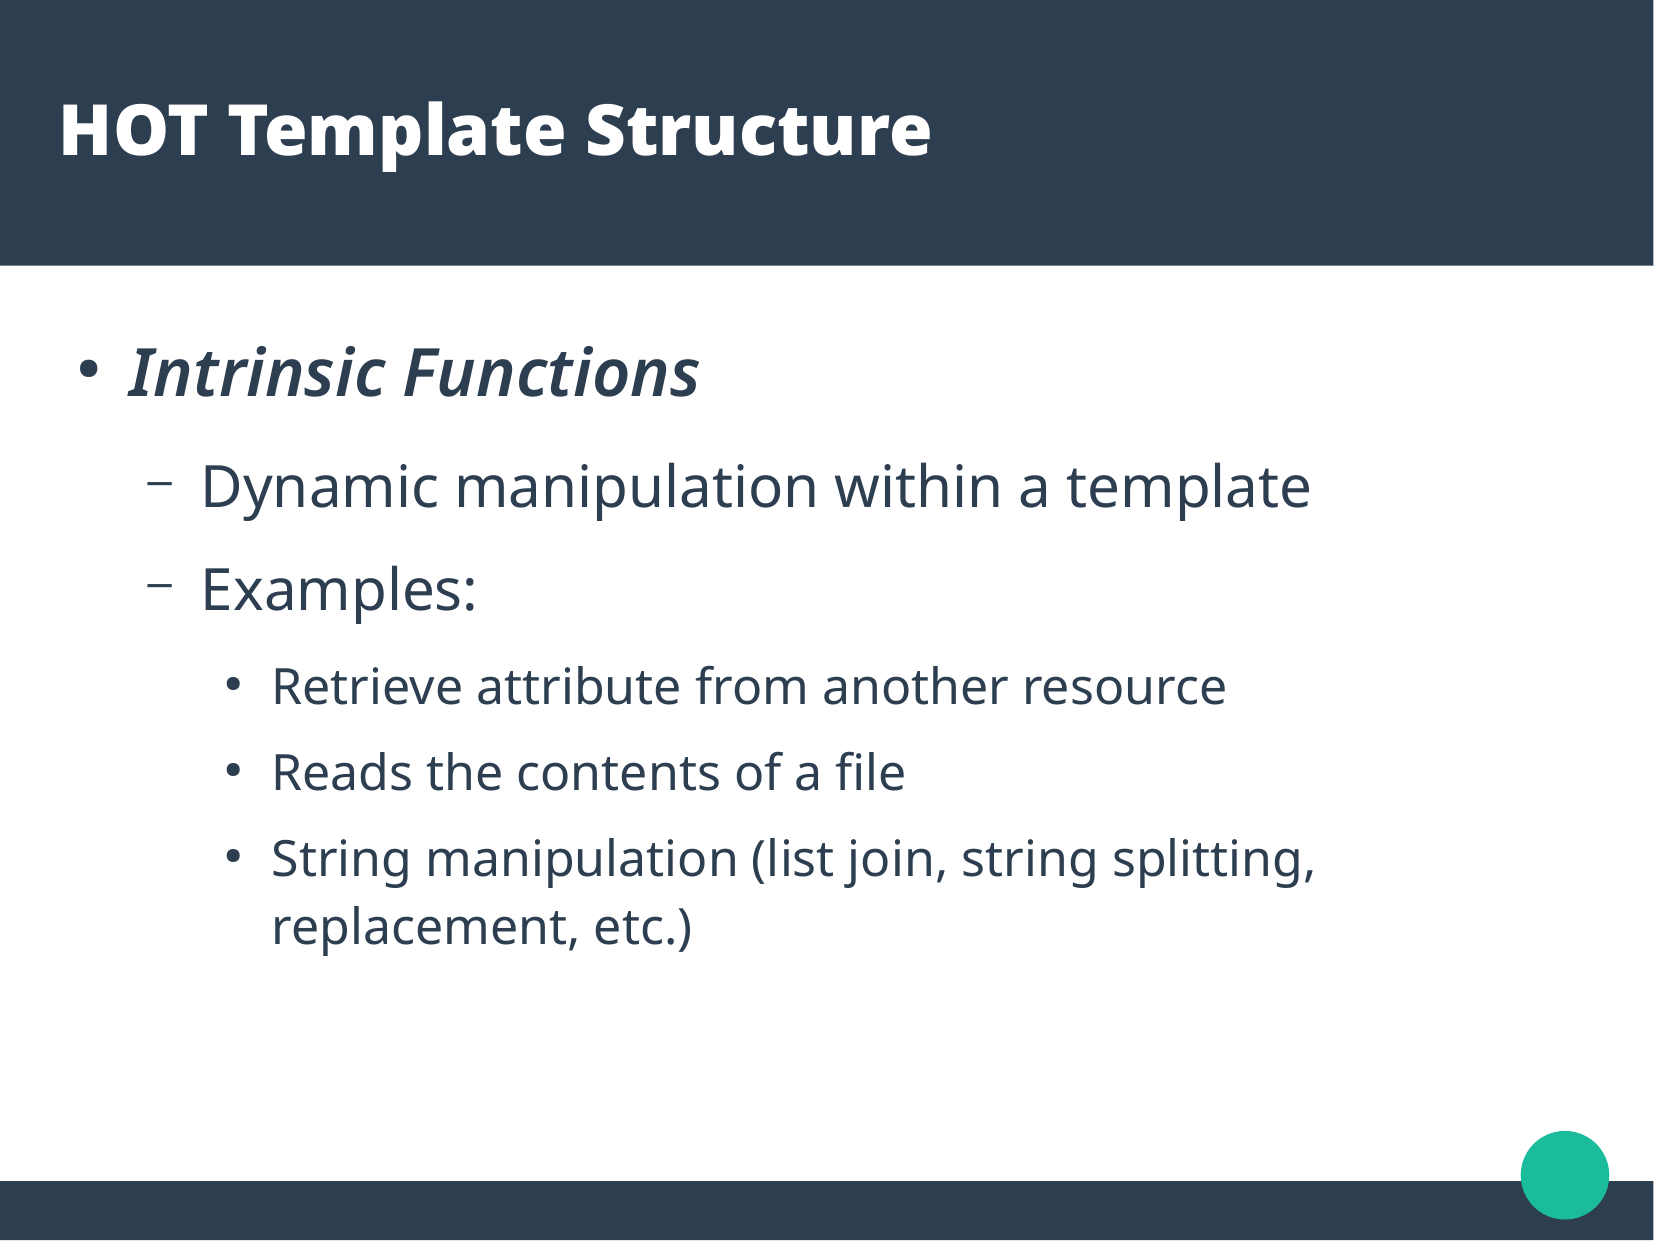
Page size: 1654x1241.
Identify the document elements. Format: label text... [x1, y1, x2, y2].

title HOT Template Structure [59, 49, 1595, 207]
list Intrinsic Functions Dynamic manipulation within a template Examples: Retrieve attribute from another resource Reads the contents of a file String manipulation (list join, string splitting, replacement, etc.) [59, 324, 1595, 1152]
